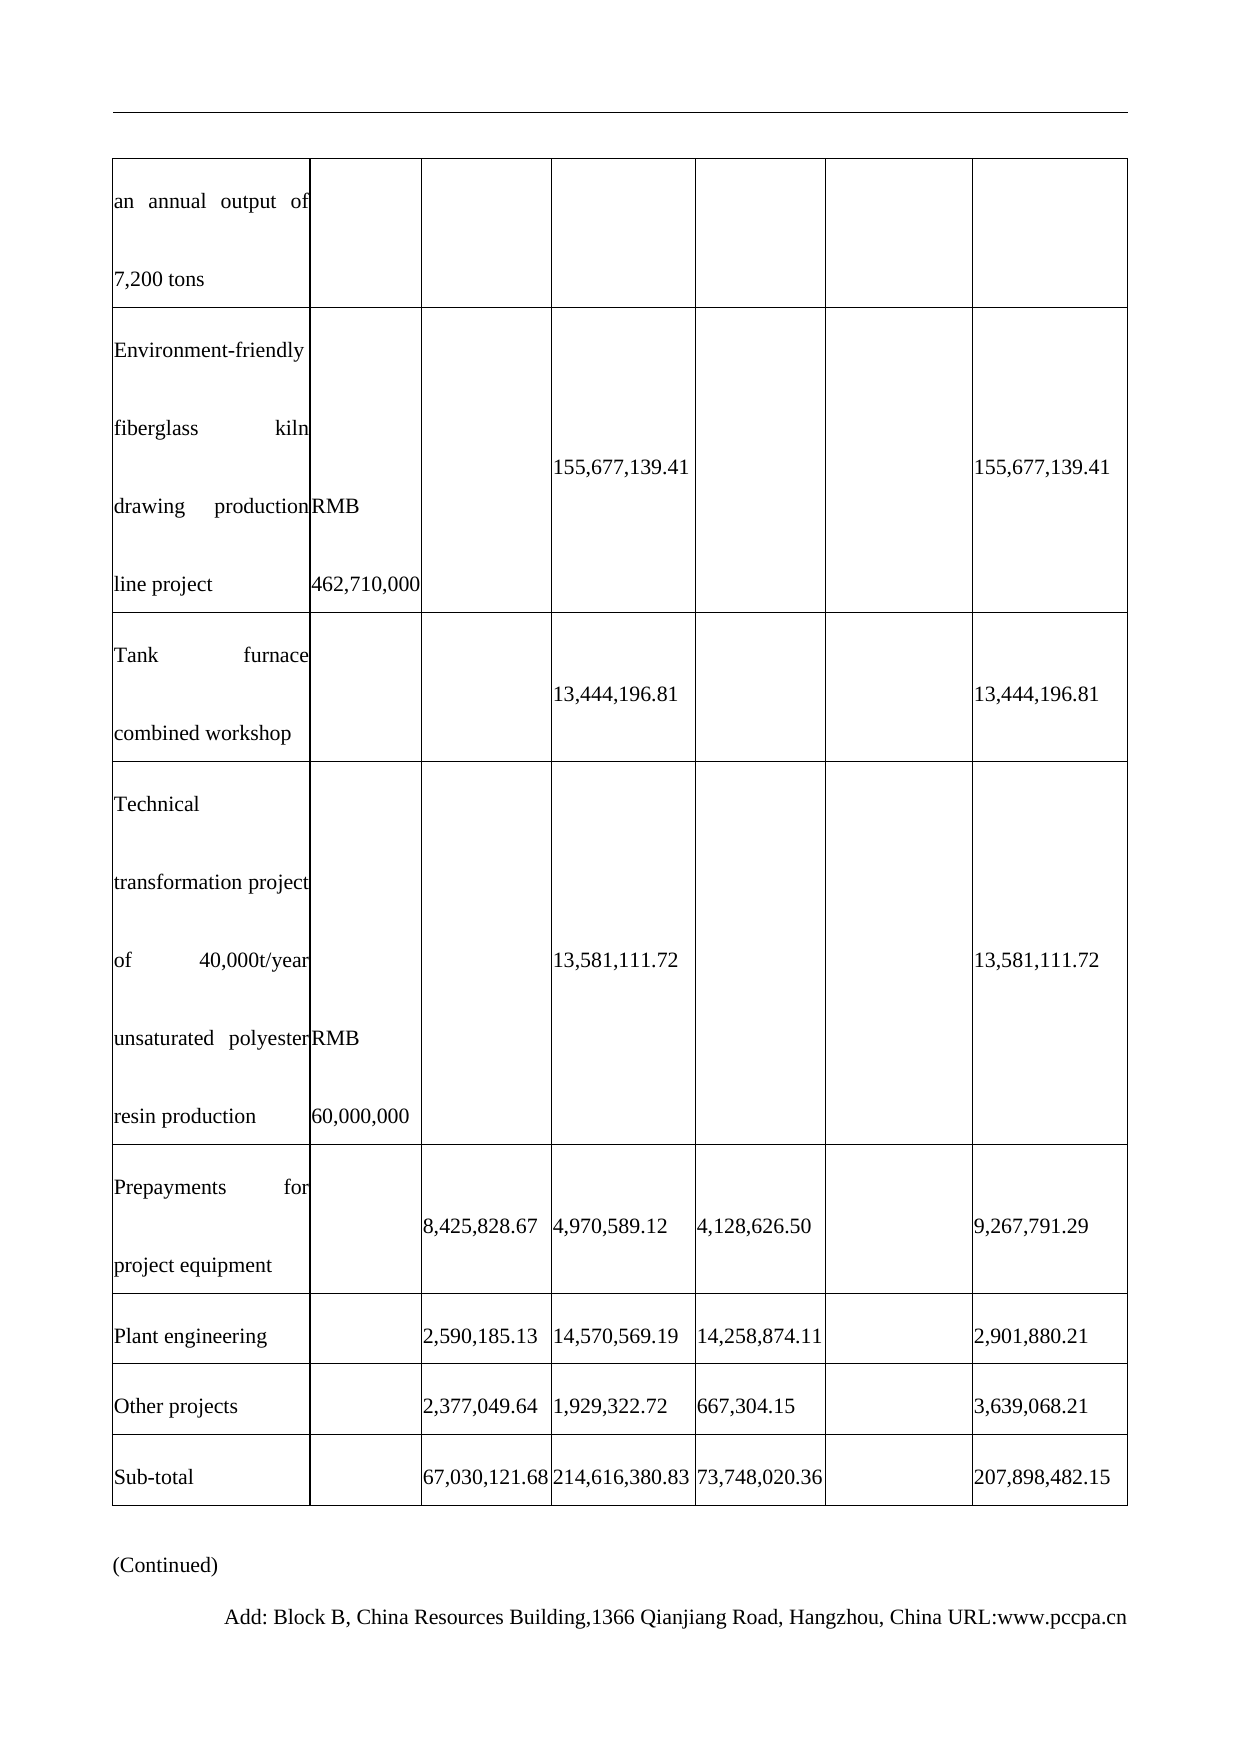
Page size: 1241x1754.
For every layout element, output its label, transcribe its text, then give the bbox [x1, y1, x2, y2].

table_cell Environment-friendly fiberglass kiln drawing production line project [113, 308, 309, 612]
table_cell [311, 1145, 421, 1293]
table_cell 214,616,380.83 [552, 1435, 695, 1504]
table_cell 13,444,196.81 [973, 613, 1127, 761]
table_cell 67,030,121.68 [422, 1435, 551, 1504]
table_cell 73,748,020.36 [696, 1435, 825, 1504]
table_cell RMB 60,000,000 [311, 762, 421, 1144]
table_cell 667,304.15 [696, 1364, 825, 1434]
table_cell 8,425,828.67 [422, 1145, 551, 1293]
table_cell 3,639,068.21 [973, 1364, 1127, 1434]
table_cell 2,377,049.64 [422, 1364, 551, 1434]
table_cell Sub-total [113, 1435, 309, 1504]
table_cell [826, 1294, 972, 1363]
table_cell Prepayments for project equipment [113, 1145, 309, 1293]
table_cell [422, 613, 551, 761]
table_cell RMB 462,710,000 [311, 308, 421, 612]
table_cell 155,677,139.41 [973, 308, 1127, 612]
table_cell [422, 159, 551, 307]
table_cell [826, 159, 972, 307]
table_cell 207,898,482.15 [973, 1435, 1127, 1504]
table_cell 14,570,569.19 [552, 1294, 695, 1363]
table_cell 13,581,111.72 [552, 762, 695, 1144]
table_cell Tank furnace combined workshop [113, 613, 309, 761]
table_cell [552, 159, 695, 307]
table_cell [826, 613, 972, 761]
table_cell 1,929,322.72 [552, 1364, 695, 1434]
table_cell an annual output of 7,200 tons [113, 159, 309, 307]
table_cell 2,590,185.13 [422, 1294, 551, 1363]
table_cell 13,444,196.81 [552, 613, 695, 761]
table_cell 14,258,874.11 [696, 1294, 825, 1363]
table_cell [826, 762, 972, 1144]
table_cell [696, 762, 825, 1144]
table_cell 155,677,139.41 [552, 308, 695, 612]
table_cell [311, 159, 421, 307]
table_cell 4,970,589.12 [552, 1145, 695, 1293]
table_cell [826, 1364, 972, 1434]
table_cell [311, 613, 421, 761]
table_cell [696, 613, 825, 761]
table_cell 4,128,626.50 [696, 1145, 825, 1293]
table_cell [973, 159, 1127, 307]
table_cell [311, 1435, 421, 1504]
table_cell [422, 762, 551, 1144]
table_cell 13,581,111.72 [973, 762, 1127, 1144]
table_cell [422, 308, 551, 612]
table_cell [826, 1435, 972, 1504]
table_cell [696, 159, 825, 307]
text (Continued) [112, 1522, 1128, 1585]
table_cell 9,267,791.29 [973, 1145, 1127, 1293]
table_cell Other projects [113, 1364, 309, 1434]
table_cell [826, 308, 972, 612]
table_cell [696, 308, 825, 612]
table_cell [311, 1294, 421, 1363]
table_cell Plant engineering [113, 1294, 309, 1363]
table_cell [826, 1145, 972, 1293]
table_cell 2,901,880.21 [973, 1294, 1127, 1363]
table_cell [311, 1364, 421, 1434]
table_cell Technical transformation project of 40,000t/year unsaturated polyester resin production [113, 762, 309, 1144]
